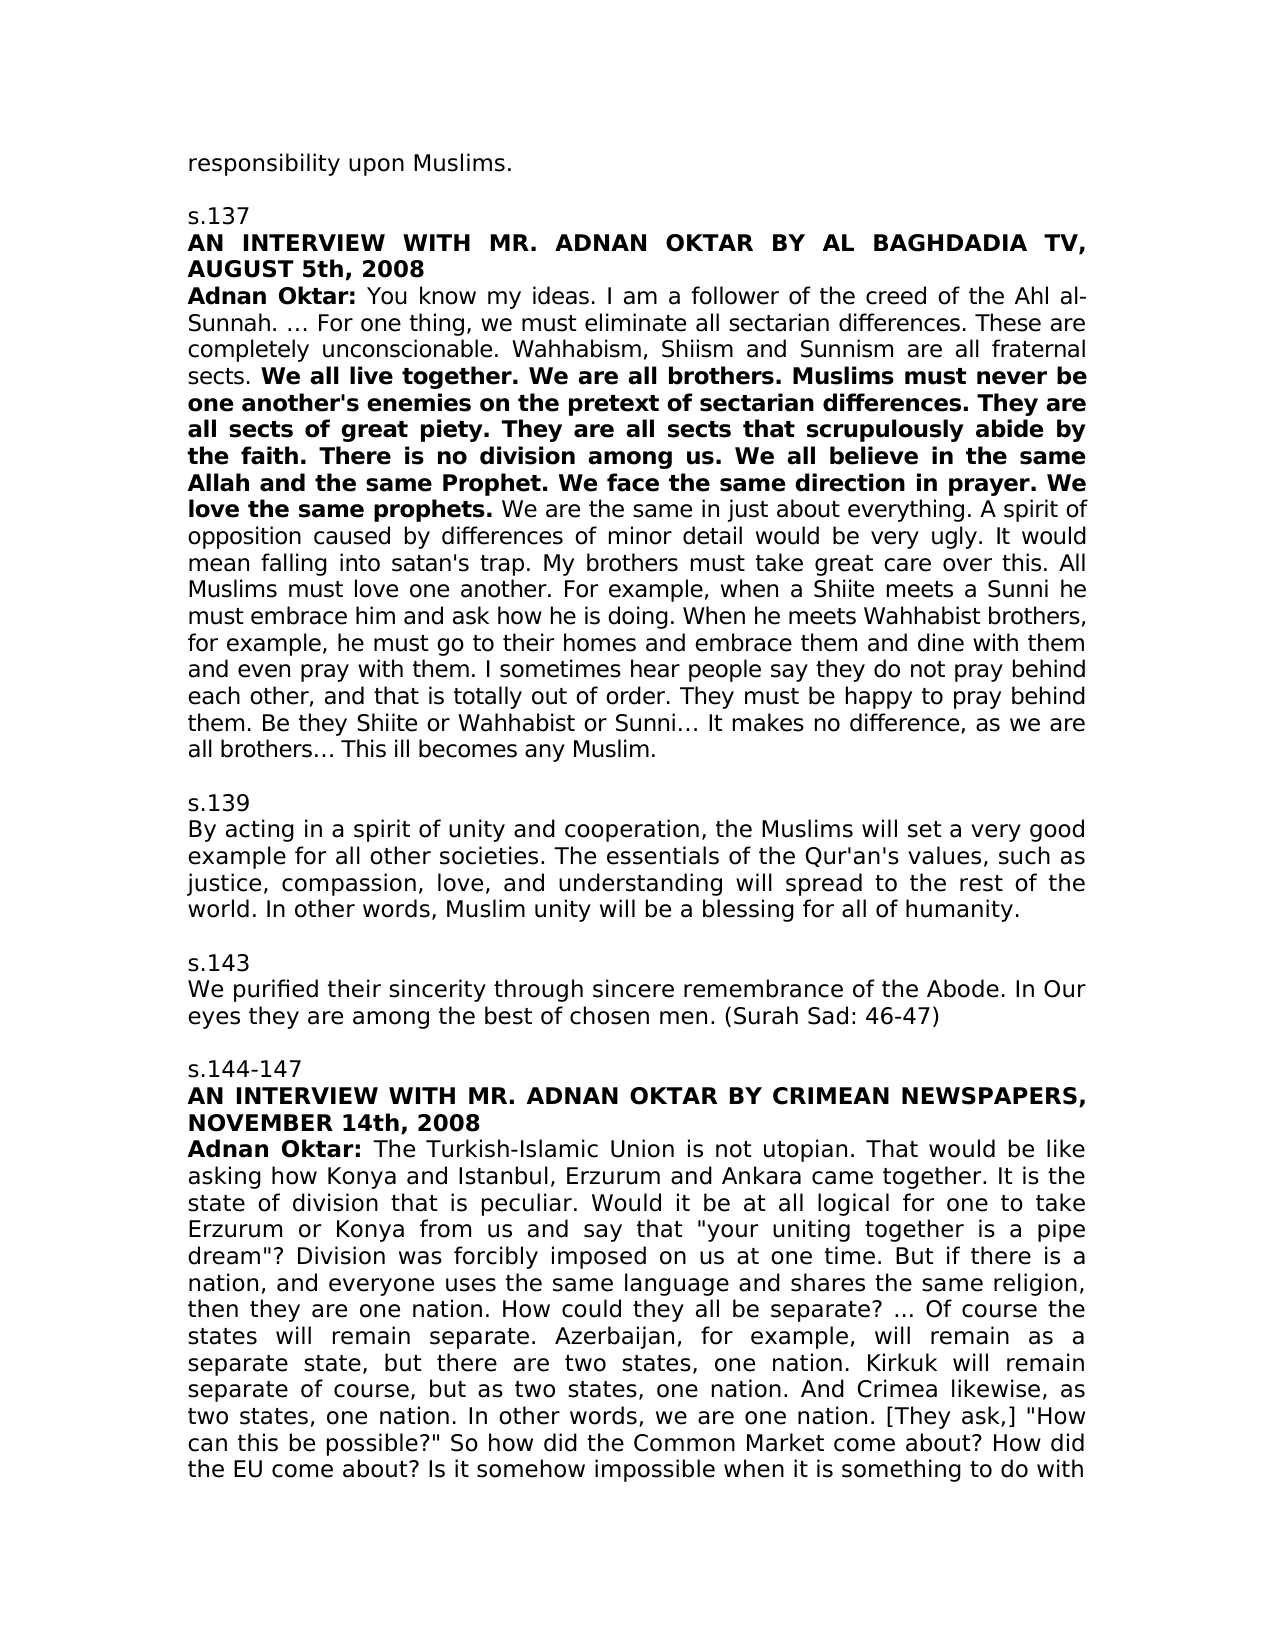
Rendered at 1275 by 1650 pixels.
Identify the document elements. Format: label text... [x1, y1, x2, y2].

text AN INTERVIEW WITH MR. ADNAN OKTAR BY AL BAGHDADIA TV, AUGUST 5th, 2008 [187, 230, 1087, 283]
text Adnan Oktar: The Turkish-Islamic Union is not utopian. That would be like asking how Konya and Istanbul, Erzurum and Ankara came together. It is the state of division that is peculiar. Would it be at all logical for one to take Erzurum or Konya from us and say that "your uniting together is a pipe dream"? Division was forcibly imposed on us at one time. But if there is a nation, and everyone uses the same language and shares the same religion, then they are one nation. How could they all be separate? ... Of course the states will remain separate. Azerbaijan, for example, will remain as a separate state, but there are two states, one nation. Kirkuk will remain separate of course, but as two states, one nation. And Crimea likewise, as two states, one nation. In other words, we are one nation. [They ask,] "How can this be possible?" So how did the Common Market come about? How did the EU come about? Is it somehow impossible when it is something to do with [187, 1137, 1087, 1483]
text responsibility upon Muslims. [187, 150, 1087, 177]
text Adnan Oktar: You know my ideas. I am a follower of the creed of the Ahl al-Sunnah. … For one thing, we must eliminate all sectarian differences. These are completely unconscionable. Wahhabism, Shiism and Sunnism are all fraternal sects. We all live together. We are all brothers. Muslims must never be one another's enemies on the pretext of sectarian differences. They are all sects of great piety. They are all sects that scrupulously abide by the faith. There is no division among us. We all believe in the same Allah and the same Prophet. We face the same direction in prayer. We love the same prophets. We are the same in just about everything. A spirit of opposition caused by differences of minor detail would be very ugly. It would mean falling into satan's trap. My brothers must take great care over this. All Muslims must love one another. For example, when a Shiite meets a Sunni he must embrace him and ask how he is doing. When he meets Wahhabist brothers, for example, he must go to their homes and embrace them and dine with them and even pray with them. I sometimes hear people say they do not pray behind each other, and that is totally out of order. They must be happy to pray behind them. Be they Shiite or Wahhabist or Sunni… It makes no difference, as we are all brothers… This ill becomes any Muslim. [187, 283, 1087, 763]
text We purified their sincerity through sincere remembrance of the Abode. In Our eyes they are among the best of chosen men. (Surah Sad: 46-47) [187, 977, 1087, 1030]
text AN INTERVIEW WITH MR. ADNAN OKTAR BY CRIMEAN NEWSPAPERS, NOVEMBER 14th, 2008 [187, 1083, 1087, 1137]
text s.144-147 [187, 1057, 1087, 1083]
text s.137 [187, 203, 1087, 230]
text s.139 [187, 790, 1087, 817]
text s.143 [187, 950, 1087, 977]
text By acting in a spirit of unity and cooperation, the Muslims will set a very good example for all other societies. The essentials of the Qur'an's values, such as justice, compassion, love, and understanding will spread to the rest of the world. In other words, Muslim unity will be a blessing for all of humanity. [187, 817, 1087, 923]
